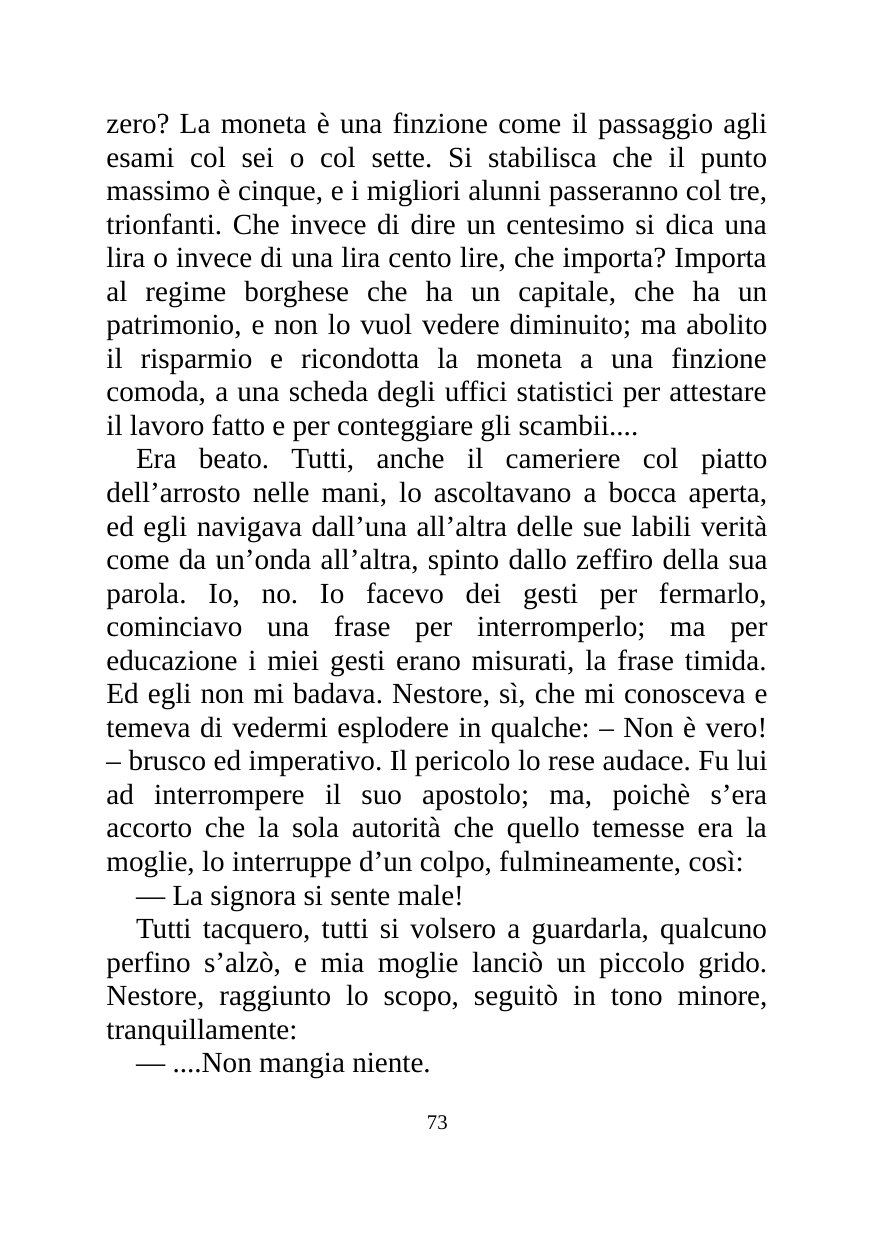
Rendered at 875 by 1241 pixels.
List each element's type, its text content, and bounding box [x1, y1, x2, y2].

text — ....Non mangia niente. [106, 1045, 768, 1079]
text zero? La moneta è una finzione come il passaggio agli esami col sei o col sette. Si stabilisca che il punto massimo è cinque, e i migliori alunni passeranno col tre, trionfanti. Che invece di dire un centesimo si dica una lira o invece di una lira cento lire, che importa? Importa al regime borghese che ha un capitale, che ha un patrimonio, e non lo vuol vedere diminuito; ma abolito il risparmio e ricondotta la moneta a una finzione comoda, a una scheda degli uffici statistici per attestare il lavoro fatto e per conteggiare gli scambii.... [106, 106, 768, 442]
text Tutti tacquero, tutti si volsero a guardarla, qualcuno perfino s’alzò, e mia moglie lanciò un piccolo grido. Nestore, raggiunto lo scopo, seguitò in tono minore, tranquillamente: [106, 911, 768, 1045]
text Era beato. Tutti, anche il cameriere col piatto dell’arrosto nelle mani, lo ascoltavano a bocca aperta, ed egli navigava dall’una all’altra delle sue labili verità come da un’onda all’altra, spinto dallo zeffiro della sua parola. Io, no. Io facevo dei gesti per fermarlo, cominciavo una frase per interromperlo; ma per educazione i miei gesti erano misurati, la frase timida. Ed egli non mi badava. Nestore, sì, che mi conosceva e temeva di vedermi esplodere in qualche: – Non è vero! – brusco ed imperativo. Il pericolo lo rese audace. Fu lui ad interrompere il suo apostolo; ma, poichè s’era accorto che la sola autorità che quello temesse era la moglie, lo interruppe d’un colpo, fulmineamente, così: [106, 442, 768, 878]
text — La signora si sente male! [106, 878, 768, 911]
